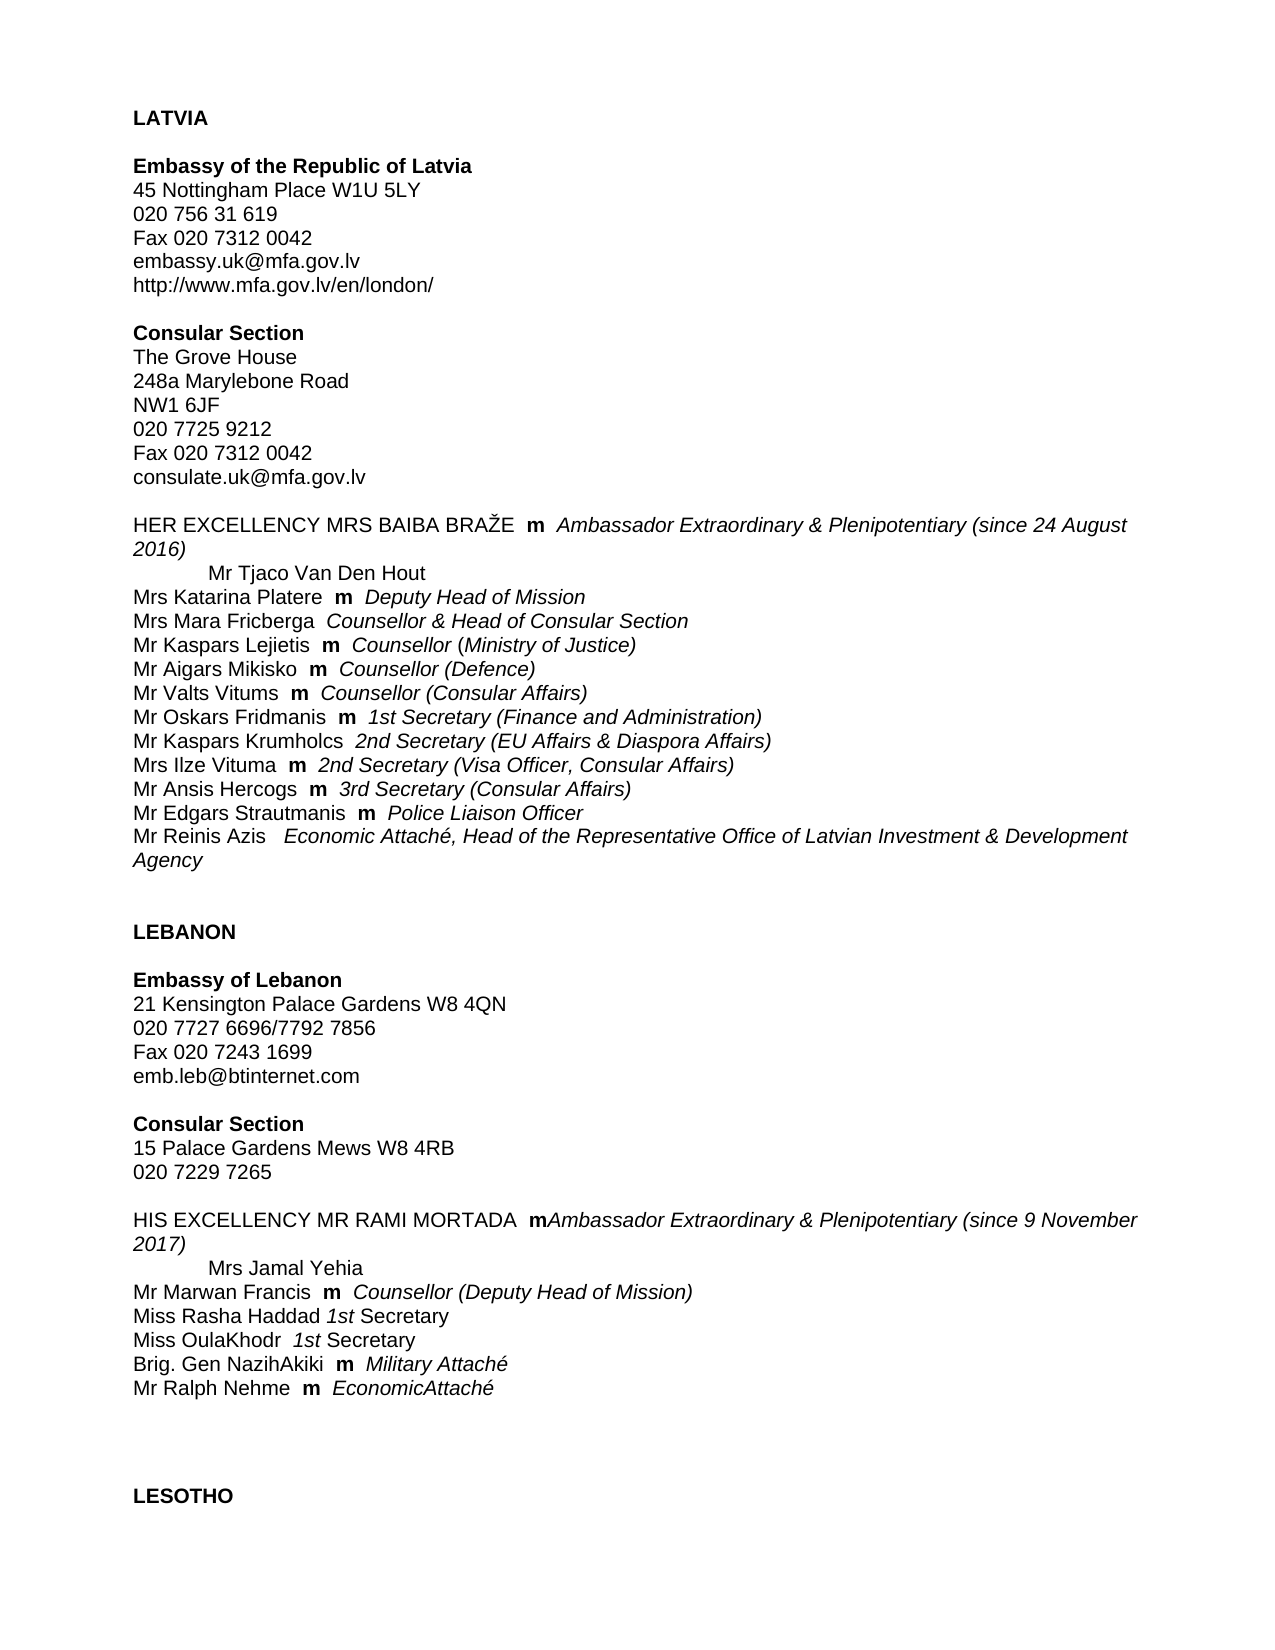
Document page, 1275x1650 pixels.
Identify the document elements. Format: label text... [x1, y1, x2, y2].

text Mr Marwan Francis m Counsellor (Deputy Head of Mission) [133, 1279, 1181, 1303]
text 45 Nottingham Place W1U 5LY [133, 177, 1181, 201]
subtitle Consular Section [133, 1112, 1181, 1136]
text Mrs Ilze Vituma m 2nd Secretary (Visa Officer, Consular Affairs) [133, 752, 1181, 776]
text LESOTHO [133, 1484, 1181, 1508]
text 020 756 31 619 [133, 201, 1181, 225]
text Brig. Gen NazihAkiki m Military Attaché [133, 1351, 1181, 1375]
text Mr Oskars Fridmanis m 1st Secretary (Finance and Administration) [133, 704, 1181, 728]
text Miss Rasha Haddad 1st Secretary [133, 1303, 1181, 1327]
text Mr Tjaco Van Den Hout [133, 561, 1181, 585]
text embassy.uk@mfa.gov.lv [133, 249, 1181, 273]
text HIS EXCELLENCY MR RAMI MORTADA mAmbassador Extraordinary & Plenipotentiary (since 9 November 2017) [133, 1208, 1181, 1256]
text Mr Reinis Azis Economic Attaché, Head of the Representative Office of Latvian Investment & Development Agency [133, 824, 1181, 872]
text 020 7725 9212 [133, 417, 1181, 441]
text Mr Ralph Nehme m EconomicAttaché [133, 1375, 1181, 1399]
text Consular Section [133, 321, 1181, 345]
text Mrs Katarina Platere m Deputy Head of Mission [133, 585, 1181, 609]
text Mr Edgars Strautmanis m Police Liaison Officer [133, 800, 1181, 824]
text Mr Kaspars Krumholcs 2nd Secretary (EU Affairs & Diaspora Affairs) [133, 728, 1181, 752]
text NW1 6JF [133, 393, 1181, 417]
text 020 7229 7265 [133, 1160, 1181, 1184]
text The Grove House [133, 345, 1181, 369]
text Fax 020 7312 0042 [133, 225, 1181, 249]
text LEBANON [133, 920, 1181, 944]
text 21 Kensington Palace Gardens W8 4QN [133, 992, 1181, 1016]
text Mr Ansis Hercogs m 3rd Secretary (Consular Affairs) [133, 776, 1181, 800]
text emb.leb@btinternet.com [133, 1064, 1181, 1088]
text Mrs Mara Fricberga Counsellor & Head of Consular Section [133, 609, 1181, 633]
text Miss OulaKhodr 1st Secretary [133, 1327, 1181, 1351]
text 248a Marylebone Road [133, 369, 1181, 393]
text Embassy of the Republic of Latvia [133, 153, 1181, 177]
text Mr Valts Vitums m Counsellor (Consular Affairs) [133, 681, 1181, 704]
text Mrs Jamal Yehia [133, 1256, 1181, 1279]
text consulate.uk@mfa.gov.lv [133, 465, 1181, 489]
text Mr Aigars Mikisko m Counsellor (Defence) [133, 657, 1181, 681]
text HER EXCELLENCY MRS BAIBA BRAŽE m Ambassador Extraordinary & Plenipotentiary (since 24 August 2016) [133, 513, 1181, 561]
text Fax 020 7312 0042 [133, 441, 1181, 465]
text Mr Kaspars Lejietis m Counsellor (Ministry of Justice) [133, 633, 1181, 657]
text 15 Palace Gardens Mews W8 4RB [133, 1136, 1181, 1160]
text http://www.mfa.gov.lv/en/london/ [133, 273, 1181, 297]
text Fax 020 7243 1699 [133, 1040, 1181, 1064]
subtitle Embassy of Lebanon [133, 968, 1181, 992]
text 020 7727 6696/7792 7856 [133, 1016, 1181, 1040]
subtitle LATVIA [133, 106, 1181, 129]
